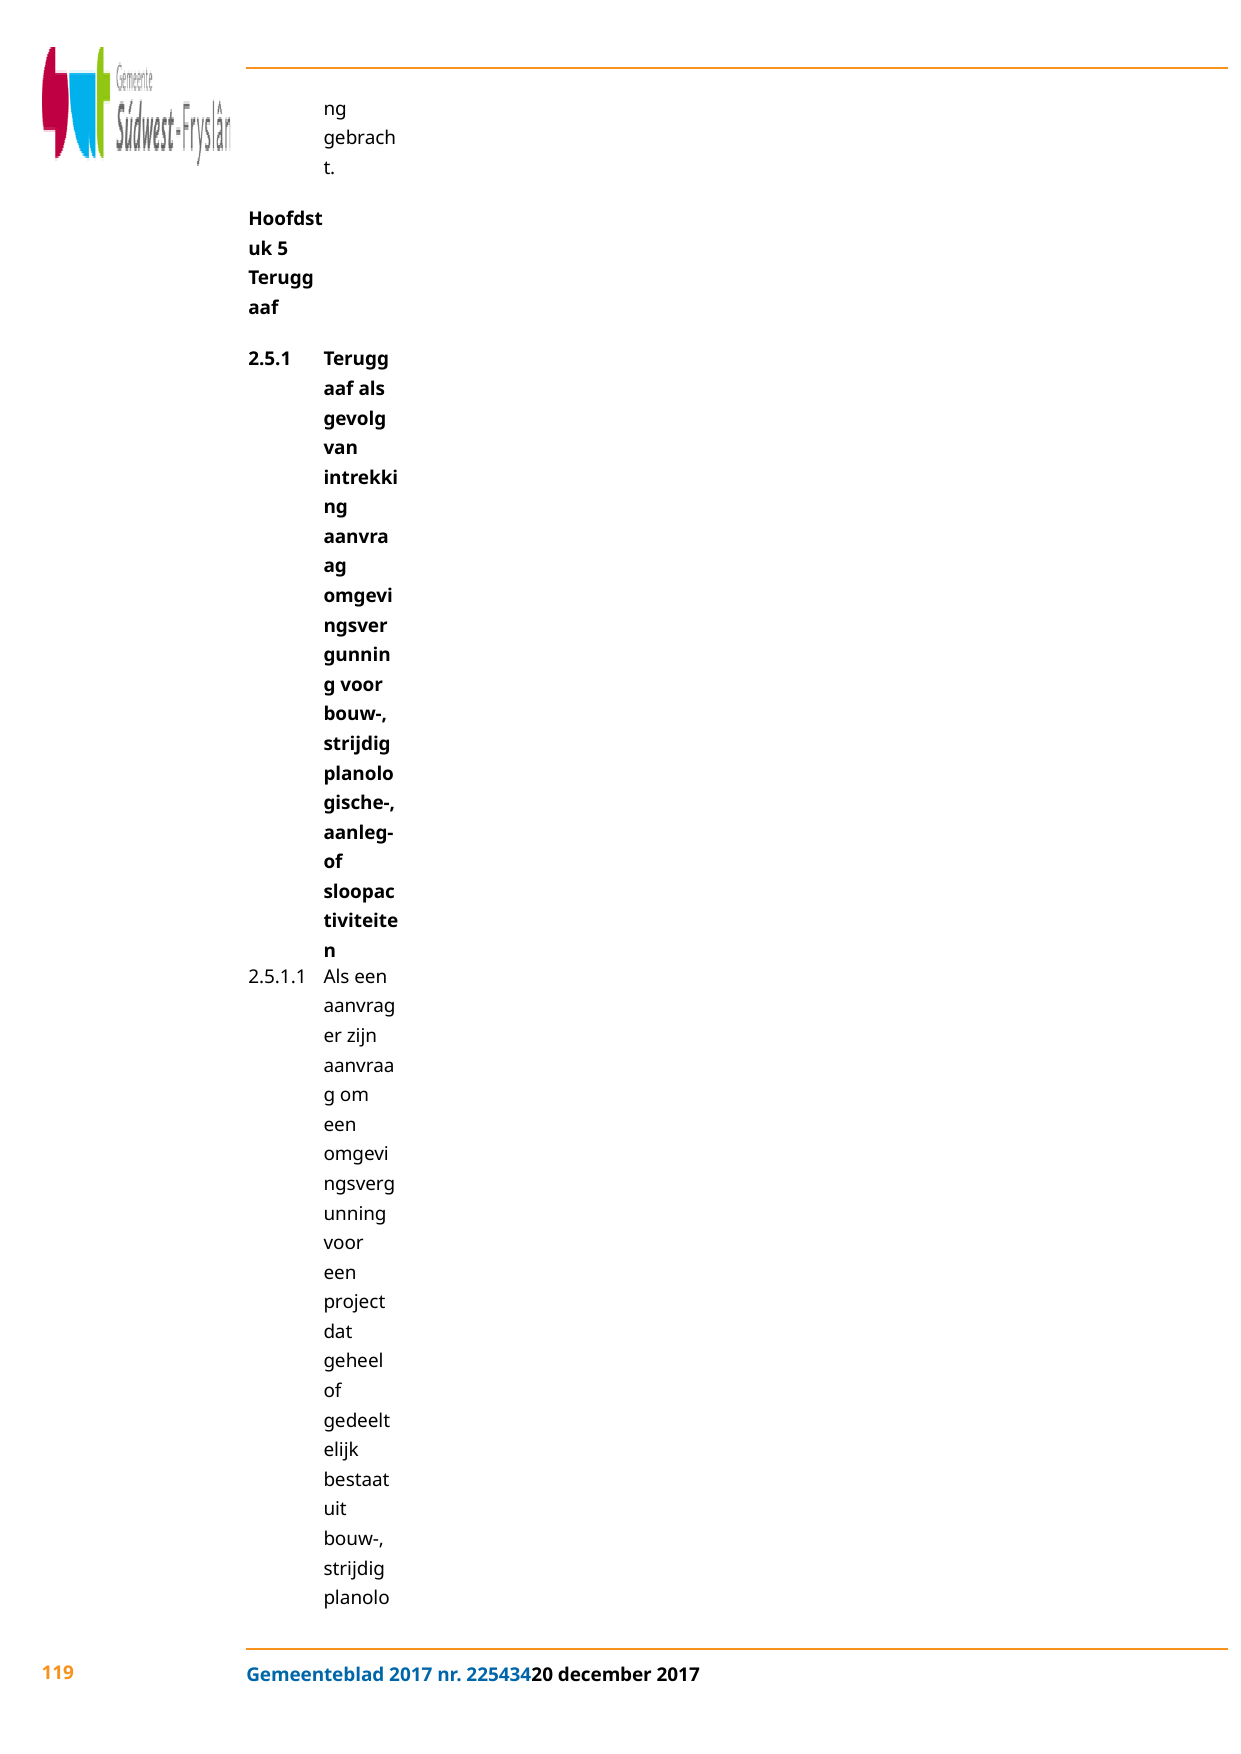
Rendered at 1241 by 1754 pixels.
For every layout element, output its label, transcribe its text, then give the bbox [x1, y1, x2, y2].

table_cell [399, 320, 474, 346]
table_cell [323, 180, 398, 205]
table_cell ng gebracht. [323, 95, 398, 180]
table_cell [399, 180, 474, 205]
table_cell [399, 963, 474, 1610]
table_cell Hoofdstuk 5 Teruggaaf [248, 205, 323, 320]
table_cell [549, 180, 624, 205]
table_cell Als een aanvrager zijn aanvraag om een omgevingsvergunning voor een project dat geheel of gedeeltelijk bestaat uit bouw-, strijdig planolo [323, 963, 398, 1610]
table_cell 2.5.1.1 [248, 963, 323, 1610]
table_cell [399, 95, 474, 180]
table_cell [248, 180, 323, 205]
table_cell 2.5.1 [248, 346, 323, 963]
table_cell [625, 180, 700, 205]
table_cell [248, 95, 323, 180]
table_cell [399, 346, 474, 963]
table_cell [474, 180, 549, 205]
picture [41, 47, 231, 172]
table_cell Teruggaaf als gevolg van intrekking aanvraag omgevingsvergunning voor bouw-, strijdig planologische-, aanleg- of sloopactiviteiten [323, 346, 398, 963]
table_cell [248, 320, 323, 346]
table_cell [323, 320, 398, 346]
